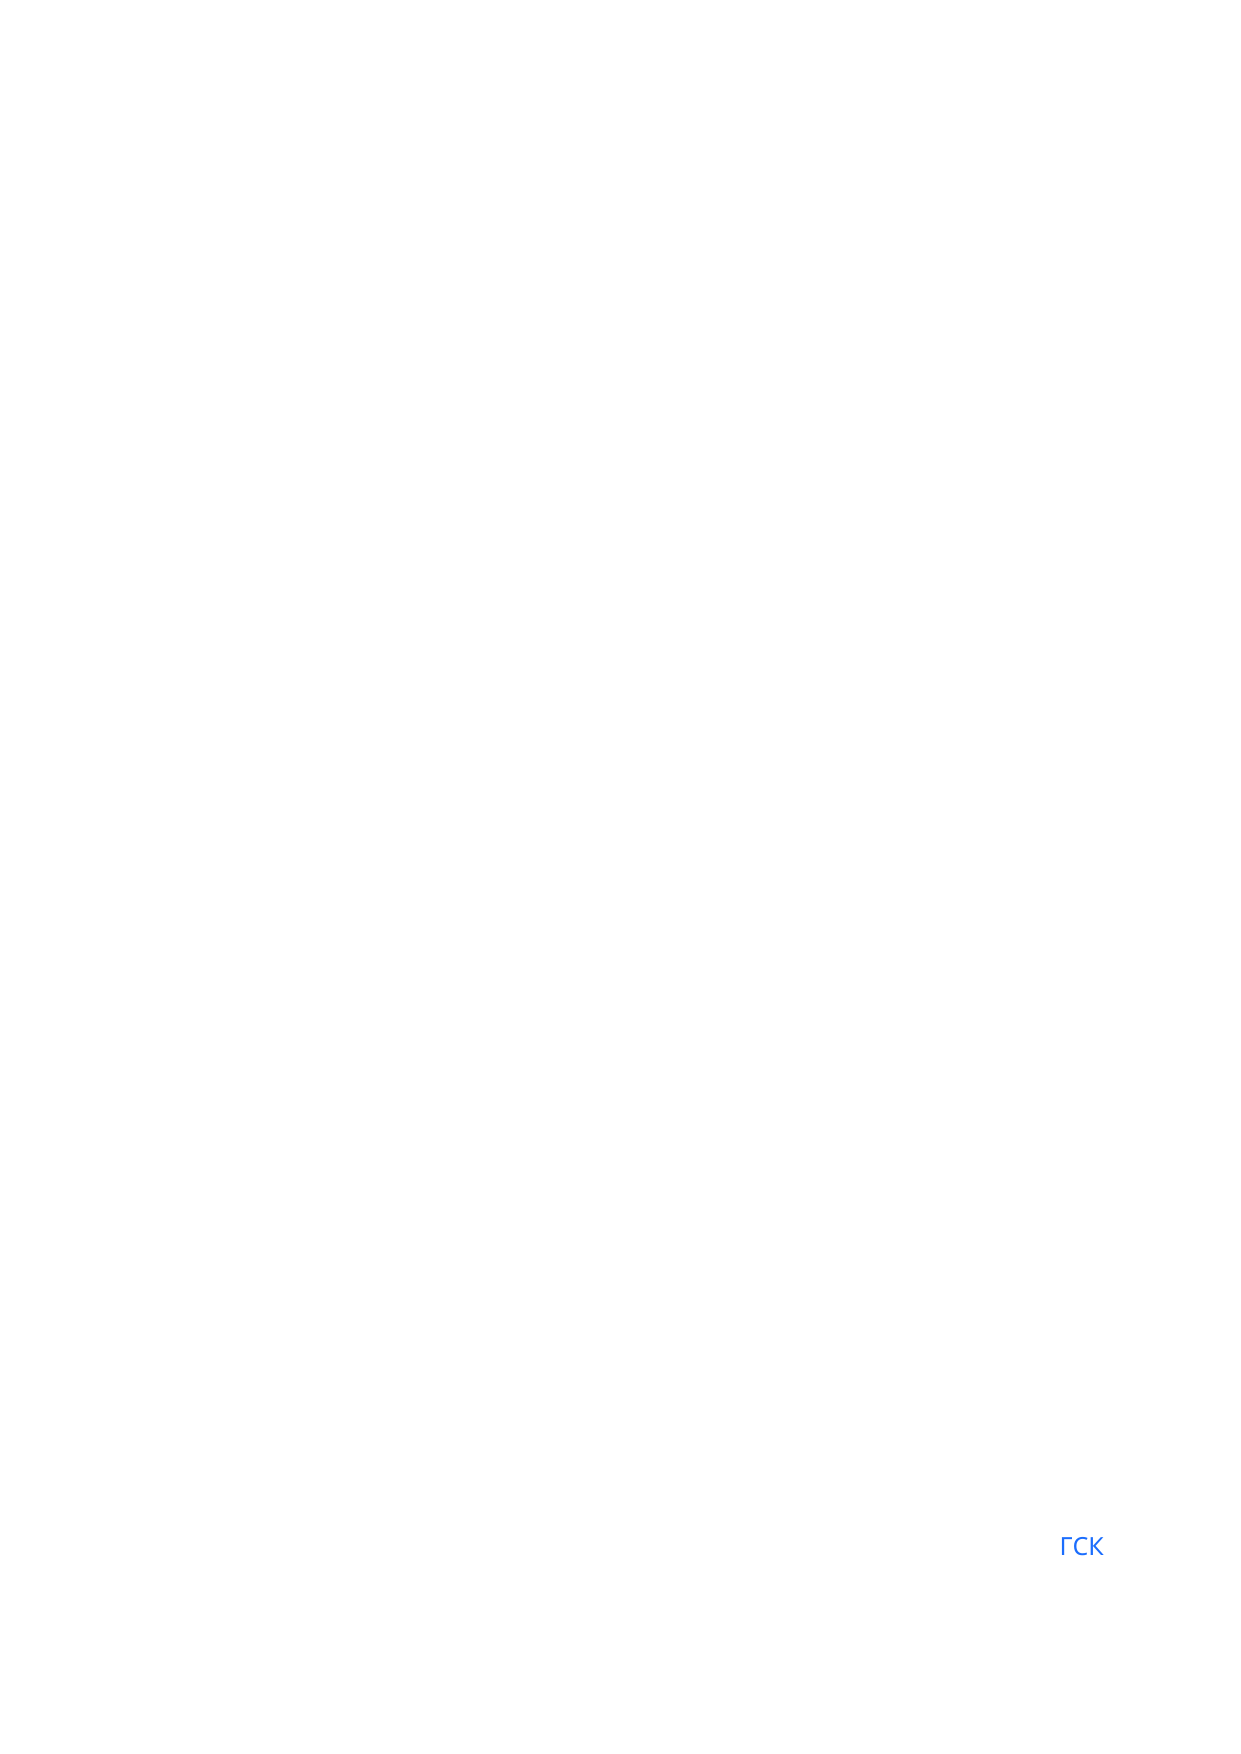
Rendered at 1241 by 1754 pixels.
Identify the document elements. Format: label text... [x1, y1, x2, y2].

text 33.10. Судья счета кругов - спортивный судья, осуществляющий подсчет кругов, пройденных участниками. Назначается в соревнованиях с общим стартом при использовании ручного хронометража, или в тех случаях, когда критерием определения победителя является определение порядка пересечения линии финиша, без учета времени прохождения дистанции. Назначается в соревнованиях с раздельным стартом при организации Специального участка по принципу "карусельной гонки" (при наличии на трассе Специальных участков повторяющихся отрезков). Судья счета кругов подчиняется Руководителю гонки. Может одновременно исполнять обязанности судьи (маршала) финиша. [118, 823, 1122, 1210]
text 33.12. Судья при участниках - спортивный судья, обеспечивающий связь ГСК с заявителями и спортсменами. [118, 1528, 1122, 1601]
text 33.9. Хронометрист - спортивный судья, отвечающий за управление системой электронного или ручного хронометража, исправность ее работы, регистрацию, обработку и достоверность результатов хронометража. Подчиняется указаниям Главного хронометриста, а при его отсутствии выполняет его обязанности и подчиняется непосредственно Руководителю гонки. [118, 627, 1122, 818]
text 33.11. Секретарь - спортивный судья, отвечающий за своевременное составление, представление, публикацию и/или рассылку официальных документов, относящихся к компетенции того структурного подразделения, в котором он работает. Выполняет свои обязанности в одном из структурных подразделений судейской коллегии - секретариат, техническая инспекция, судейских пункт и т.п. Непосредственно подчиняется руководителю своего структурного подразделения - Главному секретарю, Техническому комиссару, старшему судье бригады или поста. [118, 1215, 1122, 1523]
text 33.8. Судья факта - спортивный судья, отвечающий за фиксацию факта нарушения, указанного в регламентирующих документах соревнования. В соревновании могут быть назначены один или несколько судей факта, каждый из которых ответственен за один или несколько фактов подлежащих контролю. Судья факта может совмещать свои обязанности с другой судейской должностью. Назначаются должным образом, публикуются в регламенте и должны быть официально узнаваемыми. Судьи факта назначаются в том числе, но не исключительно, для контроля за фальстартом на линии старта и стартовой решетке, для контроля пересечения белой линии (кольцевые гонки), для контроля проезда "джокера" (ралли-кросс), для контроля касания вешки (триал) и т.д. В соревнованиях, где необходимо фиксировать порядок пересечения участниками линии финиша, Судья (маршал) финиша является Судьей факта на линии финиша. [118, 118, 1122, 622]
